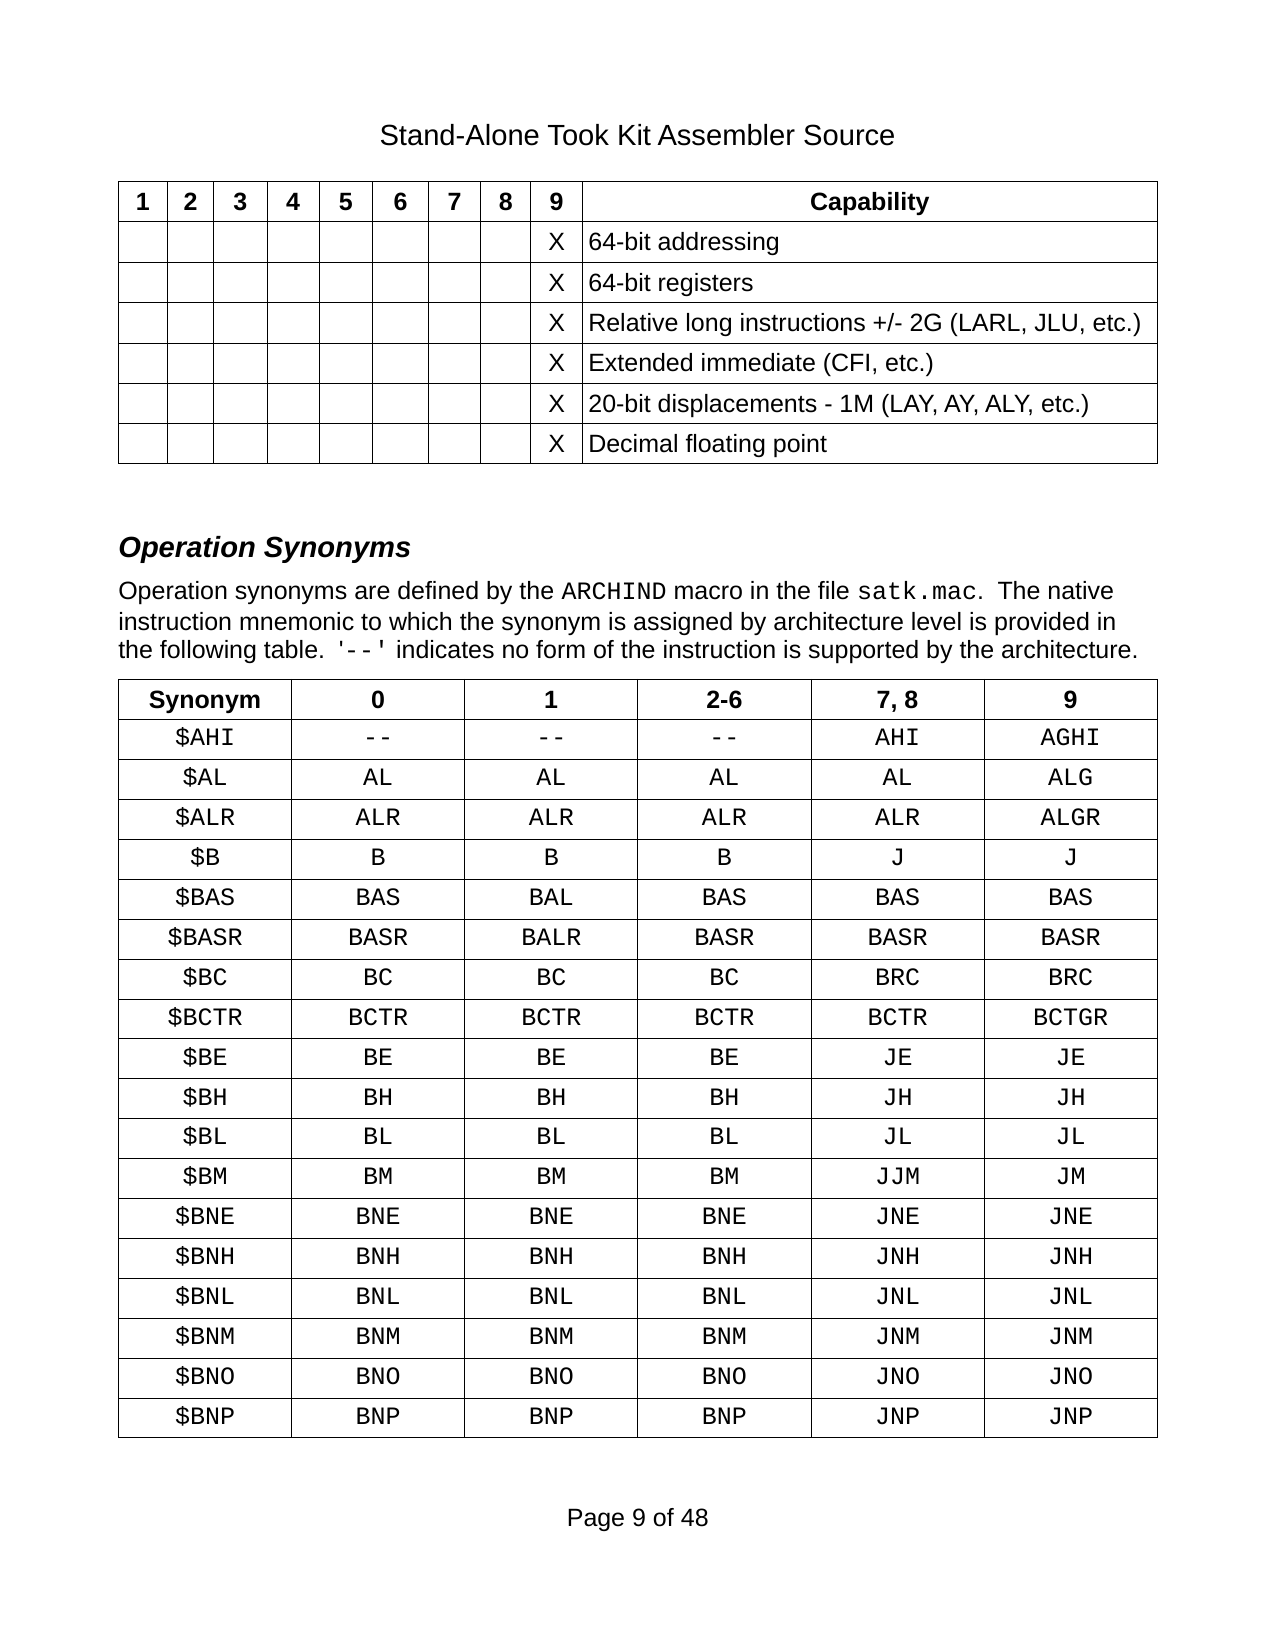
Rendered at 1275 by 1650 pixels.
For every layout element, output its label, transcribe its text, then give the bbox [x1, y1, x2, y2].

table_cell J [985, 840, 1157, 879]
table_header 1 [465, 680, 637, 719]
table_cell $BH [119, 1079, 291, 1118]
table_cell B [638, 840, 811, 879]
table_cell BNE [638, 1199, 811, 1238]
table_cell JNO [985, 1359, 1157, 1397]
table_cell BL [465, 1119, 637, 1158]
table_cell $BASR [119, 920, 291, 958]
table_cell BNH [638, 1239, 811, 1278]
table_cell BNE [292, 1199, 464, 1238]
table_cell ALR [465, 800, 637, 839]
subtitle Operation Synonyms [118, 530, 1157, 563]
table_cell J [812, 840, 984, 879]
table_cell BASR [292, 920, 464, 958]
table_cell JNE [812, 1199, 984, 1238]
table_cell JNP [985, 1399, 1157, 1437]
table_cell [168, 384, 213, 423]
table_cell [320, 263, 372, 302]
table_cell BAS [292, 880, 464, 919]
table_header 6 [373, 182, 428, 221]
table_header Synonym [119, 680, 291, 719]
table_cell BC [638, 960, 811, 998]
table_cell [268, 424, 319, 463]
table_cell X [531, 303, 582, 342]
table_cell $BNO [119, 1359, 291, 1397]
table_cell BNE [465, 1199, 637, 1238]
table_cell JE [812, 1039, 984, 1078]
table_cell JNL [812, 1279, 984, 1318]
table_cell [429, 222, 480, 262]
table_header Capability [583, 182, 1157, 221]
table_cell JE [985, 1039, 1157, 1078]
table_cell [119, 222, 167, 262]
table_cell BASR [812, 920, 984, 958]
table_cell B [465, 840, 637, 879]
table_cell JH [812, 1079, 984, 1118]
table_cell [268, 263, 319, 302]
table_cell [168, 263, 213, 302]
text Operation synonyms are defined by the ARCHIND macro in the file satk.mac. The native instruction mnemonic to which the synonym is assigned by architecture level is provided in the following table. '--' indicates no form of the instruction is supported by the architecture. [118, 576, 1157, 666]
table_cell [119, 303, 167, 342]
table_cell [320, 222, 372, 262]
table_cell X [531, 344, 582, 383]
table_header 3 [214, 182, 267, 221]
table_cell BAS [638, 880, 811, 919]
table_cell BCTR [638, 1000, 811, 1038]
table_cell -- [638, 720, 811, 759]
table_cell BNO [465, 1359, 637, 1397]
table_cell BH [292, 1079, 464, 1118]
table_cell BC [292, 960, 464, 998]
table_cell BAL [465, 880, 637, 919]
table_cell $AL [119, 760, 291, 799]
table_cell Decimal floating point [583, 424, 1157, 463]
table_cell JL [985, 1119, 1157, 1158]
table_cell JNL [985, 1279, 1157, 1318]
table_cell JNH [812, 1239, 984, 1278]
table_header 9 [531, 182, 582, 221]
table_cell [214, 424, 267, 463]
table_cell BCTR [812, 1000, 984, 1038]
table_cell X [531, 222, 582, 262]
table_cell [373, 344, 428, 383]
table_cell $BC [119, 960, 291, 998]
table_cell [481, 303, 530, 342]
table_cell BE [638, 1039, 811, 1078]
table_cell BALR [465, 920, 637, 958]
table_cell [168, 303, 213, 342]
table_cell $BNP [119, 1399, 291, 1437]
table_cell BNM [292, 1319, 464, 1357]
table_header 4 [268, 182, 319, 221]
table_cell BM [292, 1159, 464, 1198]
table_cell [214, 344, 267, 383]
table_cell [214, 222, 267, 262]
table_cell [168, 222, 213, 262]
table_cell BCTR [465, 1000, 637, 1038]
table_cell [214, 384, 267, 423]
table_cell AL [292, 760, 464, 799]
table_cell [168, 344, 213, 383]
table_cell ALR [638, 800, 811, 839]
table_cell $BNM [119, 1319, 291, 1357]
table_cell JNE [985, 1199, 1157, 1238]
table_cell BCTR [292, 1000, 464, 1038]
table_cell JNM [985, 1319, 1157, 1357]
table_cell [481, 263, 530, 302]
table_header 9 [985, 680, 1157, 719]
table_cell [373, 424, 428, 463]
table_cell [373, 263, 428, 302]
table_cell BE [292, 1039, 464, 1078]
table_cell BNH [465, 1239, 637, 1278]
table_cell [481, 222, 530, 262]
table_cell JH [985, 1079, 1157, 1118]
table_cell BE [465, 1039, 637, 1078]
table_cell [320, 303, 372, 342]
table_cell BRC [985, 960, 1157, 998]
table_cell AL [812, 760, 984, 799]
table_cell JNO [812, 1359, 984, 1397]
table_cell $BAS [119, 880, 291, 919]
table_cell BNP [465, 1399, 637, 1437]
table_cell $BNL [119, 1279, 291, 1318]
table_cell [268, 303, 319, 342]
table_cell [429, 344, 480, 383]
table_cell [373, 303, 428, 342]
table_header 7, 8 [812, 680, 984, 719]
table_cell [320, 344, 372, 383]
table_cell $BE [119, 1039, 291, 1078]
table_cell $BL [119, 1119, 291, 1158]
table_cell ALG [985, 760, 1157, 799]
table_cell BASR [638, 920, 811, 958]
table_cell [481, 344, 530, 383]
table_cell [429, 424, 480, 463]
table_cell Extended immediate (CFI, etc.) [583, 344, 1157, 383]
table_cell AL [465, 760, 637, 799]
table_cell $B [119, 840, 291, 879]
table_cell BNL [292, 1279, 464, 1318]
table_cell 64-bit addressing [583, 222, 1157, 262]
table_cell BNP [292, 1399, 464, 1437]
table_cell [373, 222, 428, 262]
table_header 2 [168, 182, 213, 221]
table_cell $AHI [119, 720, 291, 759]
table_cell BNH [292, 1239, 464, 1278]
table_cell JNH [985, 1239, 1157, 1278]
table_cell [119, 263, 167, 302]
table_cell [268, 384, 319, 423]
table_cell BNM [638, 1319, 811, 1357]
table_cell BNL [638, 1279, 811, 1318]
table_header 5 [320, 182, 372, 221]
table_cell BAS [985, 880, 1157, 919]
table_cell [119, 384, 167, 423]
table_cell BNO [292, 1359, 464, 1397]
table_cell ALR [812, 800, 984, 839]
table_cell AHI [812, 720, 984, 759]
table_cell [481, 424, 530, 463]
table_cell BH [638, 1079, 811, 1118]
table_cell [214, 303, 267, 342]
table_cell B [292, 840, 464, 879]
table_cell BRC [812, 960, 984, 998]
table_cell ALGR [985, 800, 1157, 839]
table_cell Relative long instructions +/- 2G (LARL, JLU, etc.) [583, 303, 1157, 342]
table_cell BNO [638, 1359, 811, 1397]
table_cell [320, 384, 372, 423]
table_cell 20-bit displacements - 1M (LAY, AY, ALY, etc.) [583, 384, 1157, 423]
table_cell [119, 424, 167, 463]
table_cell BASR [985, 920, 1157, 958]
table_cell [268, 344, 319, 383]
table_cell $BNH [119, 1239, 291, 1278]
table_cell [268, 222, 319, 262]
table_cell JNM [812, 1319, 984, 1357]
table_cell $BM [119, 1159, 291, 1198]
table_cell 64-bit registers [583, 263, 1157, 302]
table_header 0 [292, 680, 464, 719]
table_cell BM [465, 1159, 637, 1198]
table_cell [168, 424, 213, 463]
table_cell [429, 263, 480, 302]
table_cell -- [292, 720, 464, 759]
table_cell $BCTR [119, 1000, 291, 1038]
table_header 8 [481, 182, 530, 221]
table_cell JL [812, 1119, 984, 1158]
table_header 1 [119, 182, 167, 221]
table_cell JM [985, 1159, 1157, 1198]
table_cell [119, 344, 167, 383]
table_cell $BNE [119, 1199, 291, 1238]
table_cell X [531, 384, 582, 423]
table_cell [214, 263, 267, 302]
table_cell AGHI [985, 720, 1157, 759]
table_cell BL [292, 1119, 464, 1158]
table_cell BAS [812, 880, 984, 919]
table_cell -- [465, 720, 637, 759]
table_cell ALR [292, 800, 464, 839]
table_cell AL [638, 760, 811, 799]
table_cell JNP [812, 1399, 984, 1437]
table_cell JJM [812, 1159, 984, 1198]
table_cell BC [465, 960, 637, 998]
table_cell X [531, 263, 582, 302]
table_header 2-6 [638, 680, 811, 719]
table_cell [320, 424, 372, 463]
table_cell [373, 384, 428, 423]
table_cell [429, 384, 480, 423]
table_cell [481, 384, 530, 423]
table_header 7 [429, 182, 480, 221]
table_cell [429, 303, 480, 342]
table_cell BH [465, 1079, 637, 1118]
table_cell X [531, 424, 582, 463]
table_cell BNL [465, 1279, 637, 1318]
table_cell BNP [638, 1399, 811, 1437]
table_cell BCTGR [985, 1000, 1157, 1038]
table_cell BL [638, 1119, 811, 1158]
table_cell $ALR [119, 800, 291, 839]
table_cell BNM [465, 1319, 637, 1357]
table_cell BM [638, 1159, 811, 1198]
